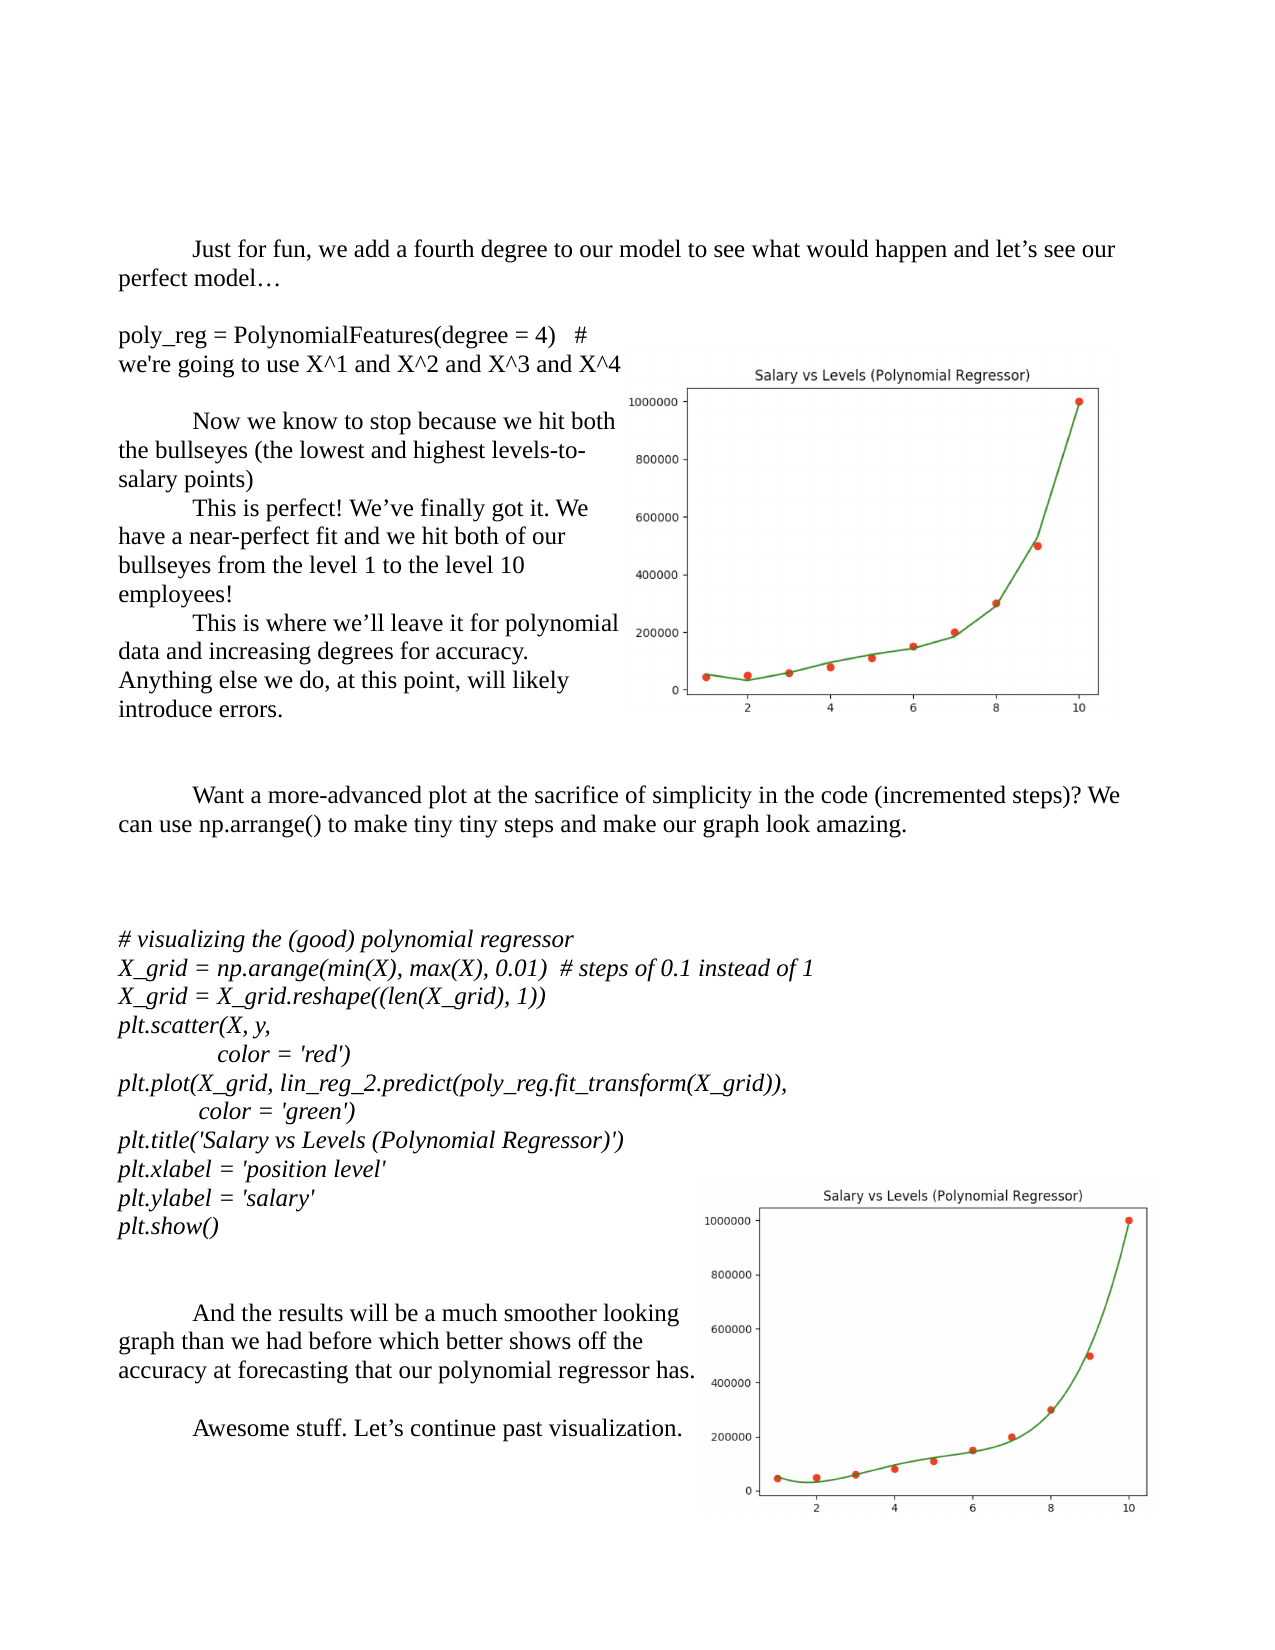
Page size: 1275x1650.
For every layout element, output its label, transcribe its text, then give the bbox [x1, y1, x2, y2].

text color = 'red') [118, 1039, 1157, 1068]
text plt.scatter(X, y, [118, 1010, 1157, 1039]
text This is where we’ll leave it for polynomial data and increasing degrees for accuracy. Anything else we do, at this point, will likely introduce errors. [118, 608, 1157, 723]
text Now we know to stop because we hit both the bullseyes (the lowest and highest levels-to-salary points) [118, 406, 622, 493]
text plt.ylabel = 'salary' [118, 1183, 699, 1211]
text plt.plot(X_grid, lin_reg_2.predict(poly_reg.fit_transform(X_grid)), [118, 1068, 1157, 1096]
text And the results will be a much smoother looking graph than we had before which better shows off the accuracy at forecasting that our polynomial regressor has. [118, 1298, 699, 1384]
text # visualizing the (good) polynomial regressor [118, 924, 1157, 953]
text poly_reg = PolynomialFeatures(degree = 4) # we're going to use X^1 and X^2 and X^3 and X^4 [118, 320, 1157, 378]
text X_grid = np.arange(min(X), max(X), 0.01) # steps of 0.1 instead of 1 [118, 953, 1157, 981]
text plt.xlabel = 'position level' [118, 1154, 1157, 1183]
picture [622, 347, 1115, 719]
text plt.show() [118, 1211, 699, 1240]
picture [699, 1170, 1162, 1517]
text Just for fun, we add a fourth degree to our model to see what would happen and let’s see our perfect model… [118, 234, 1157, 291]
text [1115, 493, 1157, 608]
text Want a more-advanced plot at the sacrifice of simplicity in the code (incremented steps)? We can use np.arrange() to make tiny tiny steps and make our graph look amazing. [118, 780, 1157, 838]
text Awesome stuff. Let’s continue past visualization. [118, 1413, 699, 1441]
text plt.title('Salary vs Levels (Polynomial Regressor)') [118, 1125, 1157, 1154]
text color = 'green') [118, 1096, 1157, 1125]
text This is perfect! We’ve finally got it. We have a near-perfect fit and we hit both of our bullseyes from the level 1 to the level 10 employees! [118, 493, 622, 608]
text X_grid = X_grid.reshape((len(X_grid), 1)) [118, 981, 1157, 1010]
text [1115, 406, 1157, 493]
